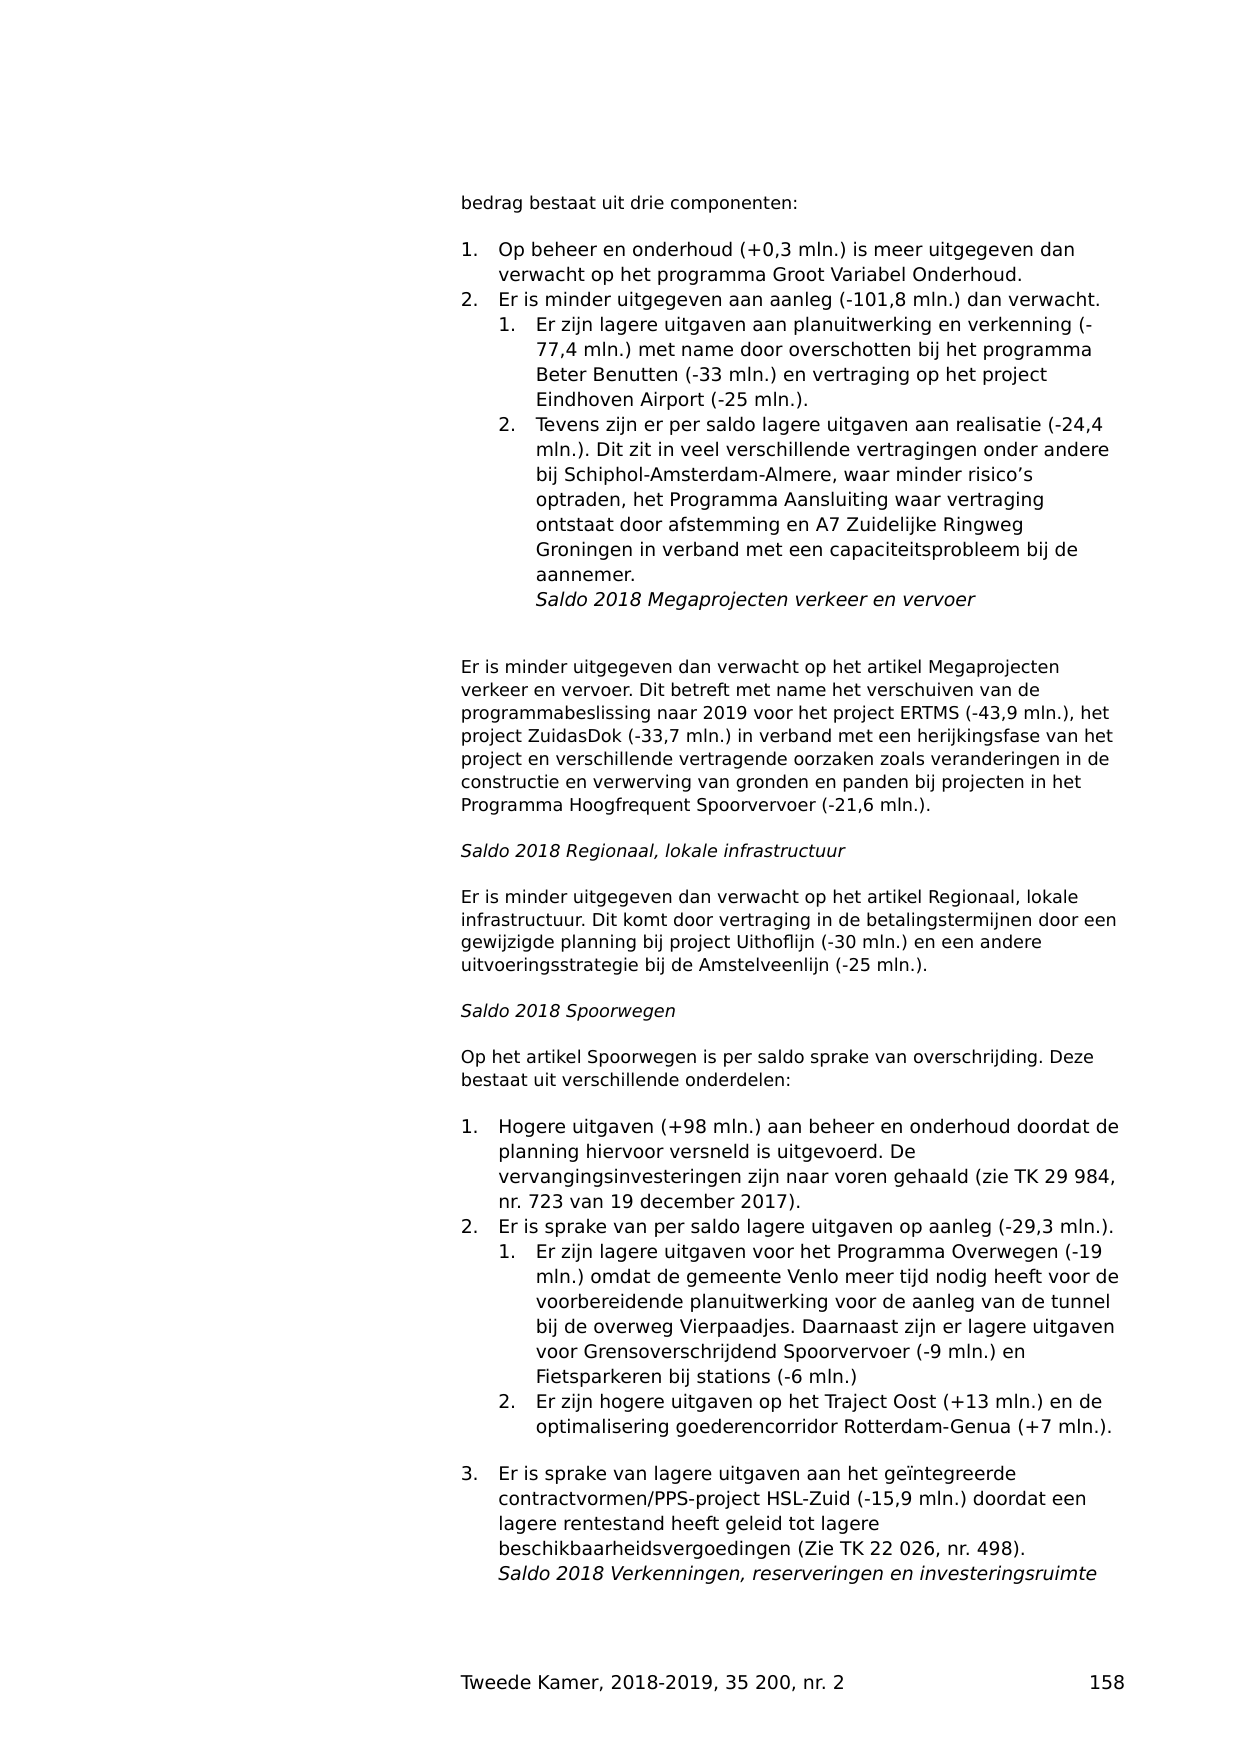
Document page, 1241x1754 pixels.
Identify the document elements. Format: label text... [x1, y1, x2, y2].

text bedrag bestaat uit drie componenten: [461, 191, 1125, 214]
list Er is sprake van per saldo lagere uitgaven op aanleg (-29,3 mln.). [461, 1214, 1125, 1239]
text Saldo 2018 Spoorwegen [461, 999, 1125, 1022]
list Er zijn lagere uitgaven aan planuitwerking en verkenning (-77,4 mln.) met name door overschotten bij het programma Beter Benutten (-33 mln.) en vertraging op het project Eindhoven Airport (-25 mln.). [498, 312, 1125, 412]
list Er is minder uitgegeven aan aanleg (-101,8 mln.) dan verwacht. [461, 287, 1125, 312]
list Saldo 2018 Megaprojecten verkeer en vervoer [498, 587, 1125, 612]
list Er zijn lagere uitgaven voor het Programma Overwegen (-19 mln.) omdat de gemeente Venlo meer tijd nodig heeft voor de voorbereidende planuitwerking voor de aanleg van de tunnel bij de overweg Vierpaadjes. Daarnaast zijn er lagere uitgaven voor Grensoverschrijdend Spoorvervoer (-9 mln.) en Fietsparkeren bij stations (-6 mln.) [498, 1239, 1125, 1389]
list Er is sprake van lagere uitgaven aan het geïntegreerde contractvormen/PPS-project HSL-Zuid (-15,9 mln.) doordat een lagere rentestand heeft geleid tot lagere beschikbaarheidsvergoedingen (Zie TK 22 026, nr. 498). [461, 1461, 1125, 1561]
text Er is minder uitgegeven dan verwacht op het artikel Regionaal, lokale infrastructuur. Dit komt door vertraging in de betalingstermijnen door een gewijzigde planning bij project Uithoflijn (-30 mln.) en een andere uitvoeringsstrategie bij de Amstelveenlijn (-25 mln.). [461, 885, 1125, 976]
list Tevens zijn er per saldo lagere uitgaven aan realisatie (-24,4 mln.). Dit zit in veel verschillende vertragingen onder andere bij Schiphol-Amsterdam-Almere, waar minder risico’s optraden, het Programma Aansluiting waar vertraging ontstaat door afstemming en A7 Zuidelijke Ringweg Groningen in verband met een capaciteitsprobleem bij de aannemer. [498, 412, 1125, 587]
list Op beheer en onderhoud (+0,3 mln.) is meer uitgegeven dan verwacht op het programma Groot Variabel Onderhoud. [461, 237, 1125, 287]
list Hogere uitgaven (+98 mln.) aan beheer en onderhoud doordat de planning hiervoor versneld is uitgevoerd. De vervangingsinvesteringen zijn naar voren gehaald (zie TK 29 984, nr. 723 van 19 december 2017). [461, 1114, 1125, 1214]
text Op het artikel Spoorwegen is per saldo sprake van overschrijding. Deze bestaat uit verschillende onderdelen: [461, 1045, 1125, 1091]
list Er zijn hogere uitgaven op het Traject Oost (+13 mln.) en de optimalisering goederencorridor Rotterdam-Genua (+7 mln.). [498, 1389, 1125, 1439]
text Er is minder uitgegeven dan verwacht op het artikel Megaprojecten verkeer en vervoer. Dit betreft met name het verschuiven van de programmabeslissing naar 2019 voor het project ERTMS (-43,9 mln.), het project ZuidasDok (-33,7 mln.) in verband met een herijkingsfase van het project en verschillende vertragende oorzaken zoals veranderingen in de constructie en verwerving van gronden en panden bij projecten in het Programma Hoogfrequent Spoorvervoer (-21,6 mln.). [461, 656, 1125, 816]
list Saldo 2018 Verkenningen, reserveringen en investeringsruimte [461, 1561, 1125, 1586]
text Saldo 2018 Regionaal, lokale infrastructuur [461, 839, 1125, 862]
